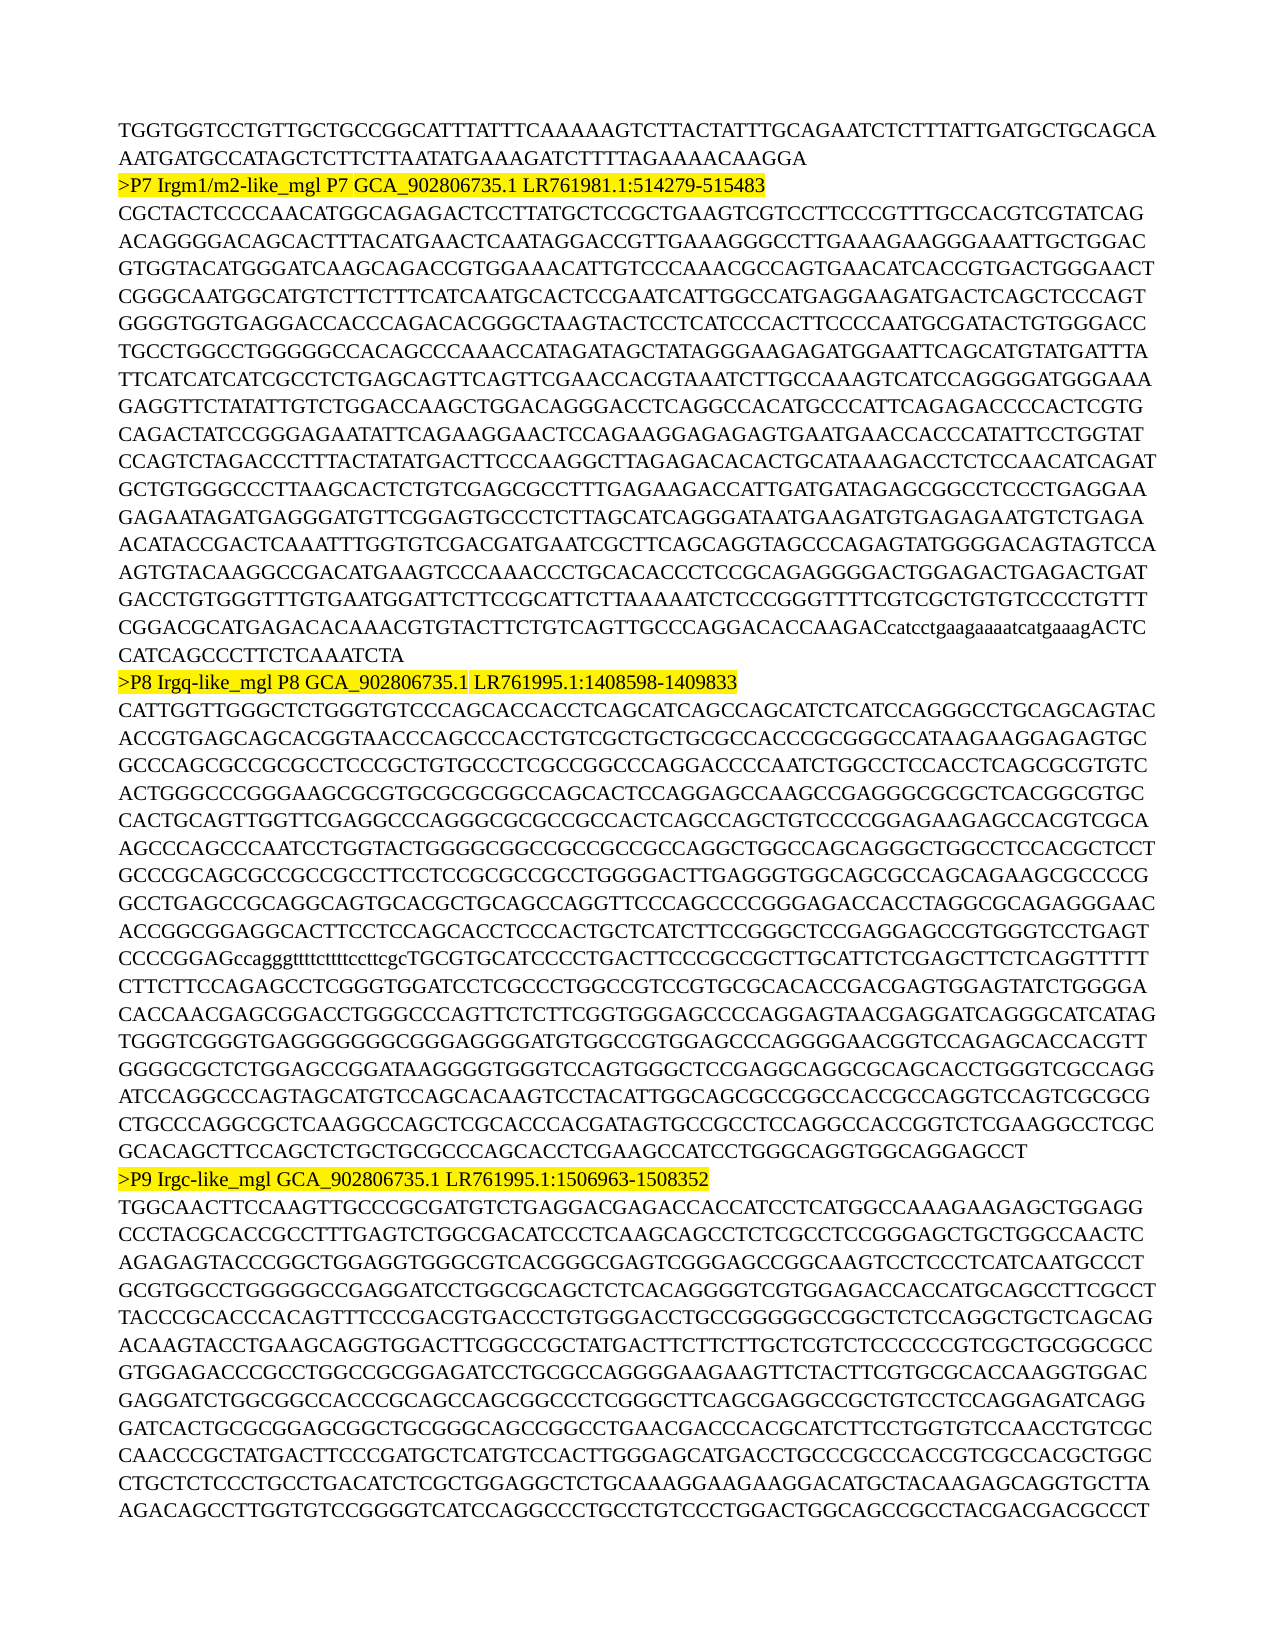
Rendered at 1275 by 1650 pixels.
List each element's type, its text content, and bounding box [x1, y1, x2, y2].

text >P7 Irgm1/m2-like_mgl P7 GCA_902806735.1 LR761981.1:514279-515483 [118, 173, 1157, 197]
text >P9 Irgc-like_mgl GCA_902806735.1 LR761995.1:1506963-1508352 [118, 1167, 1157, 1191]
text CATTGGTTGGGCTCTGGGTGTCCCAGCACCACCTCAGCATCAGCCAGCATCTCATCCAGGGCCTGCAGCAGTACACCGTGAGCAGCACGGTAACCCAGCCCACCTGTCGCTGCTGCGCCACCCGCGGGCCATAAGAAGGAGAGTGCGCCCAGCGCCGCGCCTCCCGCTGTGCCCTCGCCGGCCCAGGACCCCAATCTGGCCTCCACCTCAGCGCGTGTCACTGGGCCCGGGAAGCGCGTGCGCGCGGCCAGCACTCCAGGAGCCAAGCCGAGGGCGCGCTCACGGCGTGCCACTGCAGTTGGTTCGAGGCCCAGGGCGCGCCGCCACTCAGCCAGCTGTCCCCGGAGAAGAGCCACGTCGCAAGCCCAGCCCAATCCTGGTACTGGGGCGGCCGCCGCCGCCAGGCTGGCCAGCAGGGCTGGCCTCCACGCTCCTGCCCGCAGCGCCGCCGCCTTCCTCCGCGCCGCCTGGGGACTTGAGGGTGGCAGCGCCAGCAGAAGCGCCCCGGCCTGAGCCGCAGGCAGTGCACGCTGCAGCCAGGTTCCCAGCCCCGGGAGACCACCTAGGCGCAGAGGGAACACCGGCGGAGGCACTTCCTCCAGCACCTCCCACTGCTCATCTTCCGGGCTCCGAGGAGCCGTGGGTCCTGAGTCCCCGGAGccagggttttcttttccttcgcTGCGTGCATCCCCTGACTTCCCGCCGCTTGCATTCTCGAGCTTCTCAGGTTTTTCTTCTTCCAGAGCCTCGGGTGGATCCTCGCCCTGGCCGTCCGTGCGCACACCGACGAGTGGAGTATCTGGGGACACCAACGAGCGGACCTGGGCCCAGTTCTCTTCGGTGGGAGCCCCAGGAGTAACGAGGATCAGGGCATCATAGTGGGTCGGGTGAGGGGGGGCGGGAGGGGATGTGGCCGTGGAGCCCAGGGGAACGGTCCAGAGCACCACGTTGGGGCGCTCTGGAGCCGGATAAGGGGTGGGTCCAGTGGGCTCCGAGGCAGGCGCAGCACCTGGGTCGCCAGGATCCAGGCCCAGTAGCATGTCCAGCACAAGTCCTACATTGGCAGCGCCGGCCACCGCCAGGTCCAGTCGCGCGCTGCCCAGGCGCTCAAGGCCAGCTCGCACCCACGATAGTGCCGCCTCCAGGCCACCGGTCTCGAAGGCCTCGCGCACAGCTTCCAGCTCTGCTGCGCCCAGCACCTCGAAGCCATCCTGGGCAGGTGGCAGGAGCCT [118, 698, 1157, 1163]
text TGGCAACTTCCAAGTTGCCCGCGATGTCTGAGGACGAGACCACCATCCTCATGGCCAAAGAAGAGCTGGAGGCCCTACGCACCGCCTTTGAGTCTGGCGACATCCCTCAAGCAGCCTCTCGCCTCCGGGAGCTGCTGGCCAACTCAGAGAGTACCCGGCTGGAGGTGGGCGTCACGGGCGAGTCGGGAGCCGGCAAGTCCTCCCTCATCAATGCCCTGCGTGGCCTGGGGGCCGAGGATCCTGGCGCAGCTCTCACAGGGGTCGTGGAGACCACCATGCAGCCTTCGCCTTACCCGCACCCACAGTTTCCCGACGTGACCCTGTGGGACCTGCCGGGGGCCGGCTCTCCAGGCTGCTCAGCAGACAAGTACCTGAAGCAGGTGGACTTCGGCCGCTATGACTTCTTCTTGCTCGTCTCCCCCCGTCGCTGCGGCGCCGTGGAGACCCGCCTGGCCGCGGAGATCCTGCGCCAGGGGAAGAAGTTCTACTTCGTGCGCACCAAGGTGGACGAGGATCTGGCGGCCACCCGCAGCCAGCGGCCCTCGGGCTTCAGCGAGGCCGCTGTCCTCCAGGAGATCAGGGATCACTGCGCGGAGCGGCTGCGGGCAGCCGGCCTGAACGACCCACGCATCTTCCTGGTGTCCAACCTGTCGCCAACCCGCTATGACTTCCCGATGCTCATGTCCACTTGGGAGCATGACCTGCCCGCCCACCGTCGCCACGCTGGCCTGCTCTCCCTGCCTGACATCTCGCTGGAGGCTCTGCAAAGGAAGAAGGACATGCTACAAGAGCAGGTGCTTAAGACAGCCTTGGTGTCCGGGGTCATCCAGGCCCTGCCTGTCCCTGGACTGGCAGCCGCCTACGACGACGCCCT [118, 1195, 1157, 1522]
text >P8 Irgq-like_mgl P8 GCA_902806735.1 LR761995.1:1408598-1409833 [118, 670, 1157, 694]
text CGCTACTCCCCAACATGGCAGAGACTCCTTATGCTCCGCTGAAGTCGTCCTTCCCGTTTGCCACGTCGTATCAGACAGGGGACAGCACTTTACATGAACTCAATAGGACCGTTGAAAGGGCCTTGAAAGAAGGGAAATTGCTGGACGTGGTACATGGGATCAAGCAGACCGTGGAAACATTGTCCCAAACGCCAGTGAACATCACCGTGACTGGGAACTCGGGCAATGGCATGTCTTCTTTCATCAATGCACTCCGAATCATTGGCCATGAGGAAGATGACTCAGCTCCCAGTGGGGTGGTGAGGACCACCCAGACACGGGCTAAGTACTCCTCATCCCACTTCCCCAATGCGATACTGTGGGACCTGCCTGGCCTGGGGGCCACAGCCCAAACCATAGATAGCTATAGGGAAGAGATGGAATTCAGCATGTATGATTTATTCATCATCATCGCCTCTGAGCAGTTCAGTTCGAACCACGTAAATCTTGCCAAAGTCATCCAGGGGATGGGAAAGAGGTTCTATATTGTCTGGACCAAGCTGGACAGGGACCTCAGGCCACATGCCCATTCAGAGACCCCACTCGTGCAGACTATCCGGGAGAATATTCAGAAGGAACTCCAGAAGGAGAGAGTGAATGAACCACCCATATTCCTGGTATCCAGTCTAGACCCTTTACTATATGACTTCCCAAGGCTTAGAGACACACTGCATAAAGACCTCTCCAACATCAGATGCTGTGGGCCCTTAAGCACTCTGTCGAGCGCCTTTGAGAAGACCATTGATGATAGAGCGGCCTCCCTGAGGAAGAGAATAGATGAGGGATGTTCGGAGTGCCCTCTTAGCATCAGGGATAATGAAGATGTGAGAGAATGTCTGAGAACATACCGACTCAAATTTGGTGTCGACGATGAATCGCTTCAGCAGGTAGCCCAGAGTATGGGGACAGTAGTCCAAGTGTACAAGGCCGACATGAAGTCCCAAACCCTGCACACCCTCCGCAGAGGGGACTGGAGACTGAGACTGATGACCTGTGGGTTTGTGAATGGATTCTTCCGCATTCTTAAAAATCTCCCGGGTTTTCGTCGCTGTGTCCCCTGTTTCGGACGCATGAGACACAAACGTGTACTTCTGTCAGTTGCCCAGGACACCAAGACcatcctgaagaaaatcatgaaagACTCCATCAGCCCTTCTCAAATCTA [118, 201, 1157, 667]
text TGGTGGTCCTGTTGCTGCCGGCATTTATTTCAAAAAGTCTTACTATTTGCAGAATCTCTTTATTGATGCTGCAGCAAATGATGCCATAGCTCTTCTTAATATGAAAGATCTTTTAGAAAACAAGGA [118, 118, 1157, 170]
